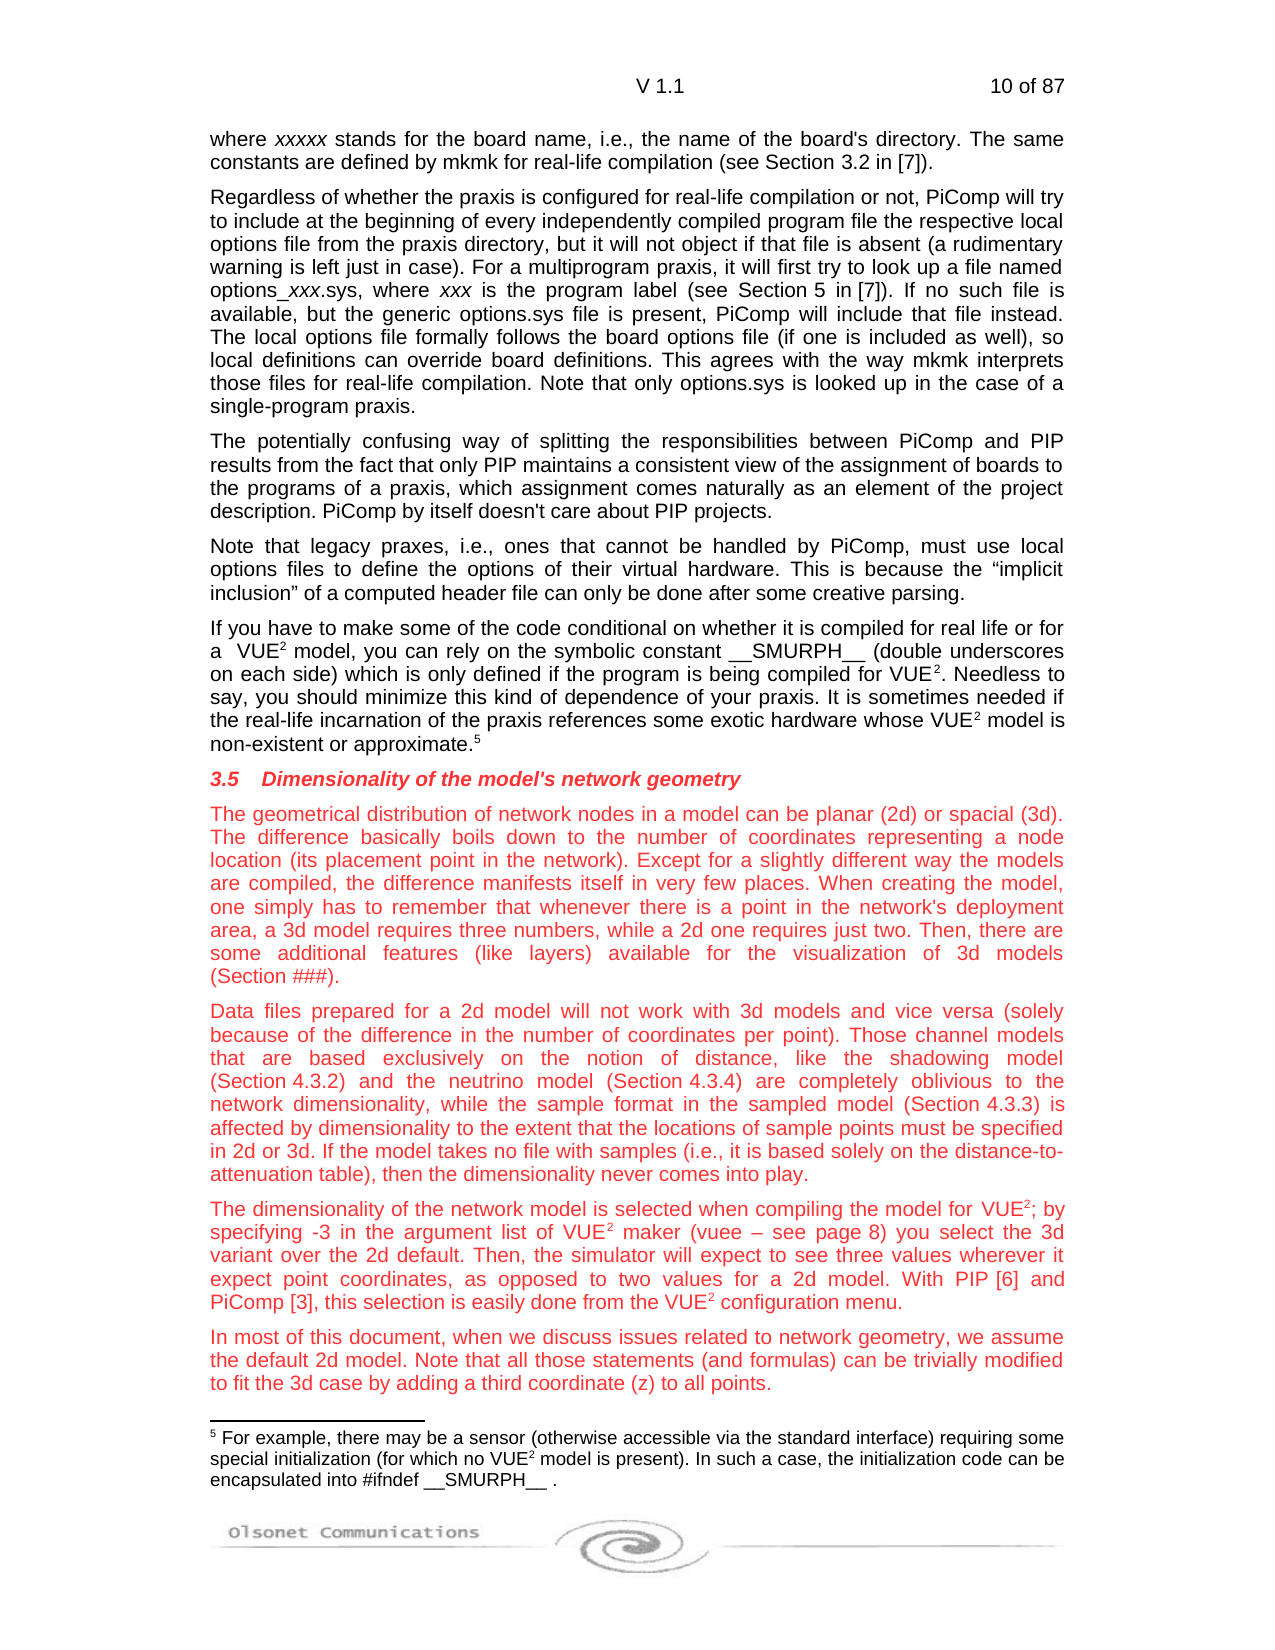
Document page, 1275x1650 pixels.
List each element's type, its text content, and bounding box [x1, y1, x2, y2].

text The geometrical distribution of network nodes in a model can be planar (2d) or spacial (3d). The difference basically boils down to the number of coordinates representing a node location (its placement point in the network). Except for a slightly different way the models are compiled, the difference manifests itself in very few places. When creating the model, one simply has to remember that whenever there is a point in the network's deployment area, a 3d model requires three numbers, while a 2d one requires just two. Then, there are some additional features (like layers) available for the visualization of 3d models (Section ###). [210, 802, 1065, 988]
text The potentially confusing way of splitting the responsibilities between PiComp and PIP results from the fact that only PIP maintains a consistent view of the assignment of boards to the programs of a praxis, which assignment comes naturally as an element of the project description. PiComp by itself doesn't care about PIP projects. [210, 430, 1065, 523]
text If you have to make some of the code conditional on whether it is compiled for real life or for a VUE2 model, you can rely on the symbolic constant __SMURPH__ (double underscores on each side) which is only defined if the program is being compiled for VUE2. Needless to say, you should minimize this kind of dependence of your praxis. It is sometimes needed if the real-life incarnation of the praxis references some exotic hardware whose VUE2 model is non-existent or approximate. [210, 616, 1065, 756]
text The dimensionality of the network model is selected when compiling the model for VUE2; by specifying -3 in the argument list of VUE2 maker (vuee – see page 8) you select the 3d variant over the 2d default. Then, the simulator will expect to see three values wherever it expect point coordinates, as opposed to two values for a 2d model. With PIP [6] and PiComp [3], this selection is easily done from the VUE2 configuration menu. [210, 1197, 1065, 1314]
text For example, there may be a sensor (otherwise accessible via the standard interface) requiring some special initialization (for which no VUE2 model is present). In such a case, the initialization code can be encapsulated into #ifndef __SMURPH__ . [210, 1427, 1065, 1490]
text In most of this document, when we discuss issues related to network geometry, we assume the default 2d model. Note that all those statements (and formulas) can be trivially modified to fit the 3d case by adding a third coordinate (z) to all points. [210, 1325, 1065, 1395]
subtitle Dimensionality of the model's network geometry [210, 767, 1065, 791]
text Data files prepared for a 2d model will not work with 3d models and vice versa (solely because of the difference in the number of coordinates per point). Those channel models that are based exclusively on the notion of distance, like the shadowing model (Section 4.3.2) and the neutrino model (Section 4.3.4) are completely oblivious to the network dimensionality, while the sample format in the sampled model (Section 4.3.3) is affected by dimensionality to the extent that the locations of sample points must be specified in 2d or 3d. If the model takes no file with samples (i.e., it is based solely on the distance-to-attenuation table), then the dimensionality never comes into play. [210, 1000, 1065, 1186]
picture [210, 1504, 1065, 1596]
text Regardless of whether the praxis is configured for real-life compilation or not, PiComp will try to include at the beginning of every independently compiled program file the respective local options file from the praxis directory, but it will not object if that file is absent (a rudimentary warning is left just in case). For a multiprogram praxis, it will first try to look up a file named options_xxx.sys, where xxx is the program label (see Section 5 in [7]). If no such file is available, but the generic options.sys file is present, PiComp will include that file instead. The local options file formally follows the board options file (if one is included as well), so local definitions can override board definitions. This agrees with the way mkmk interprets those files for real-life compilation. Note that only options.sys is looked up in the case of a single-program praxis. [210, 186, 1065, 418]
text where xxxxx stands for the board name, i.e., the name of the board's directory. The same constants are defined by mkmk for real-life compilation (see Section 3.2 in [7]). [210, 128, 1065, 174]
text Note that legacy praxes, i.e., ones that cannot be handled by PiComp, must use local options files to define the options of their virtual hardware. This is because the “implicit inclusion” of a computed header file can only be done after some creative parsing. [210, 535, 1065, 604]
